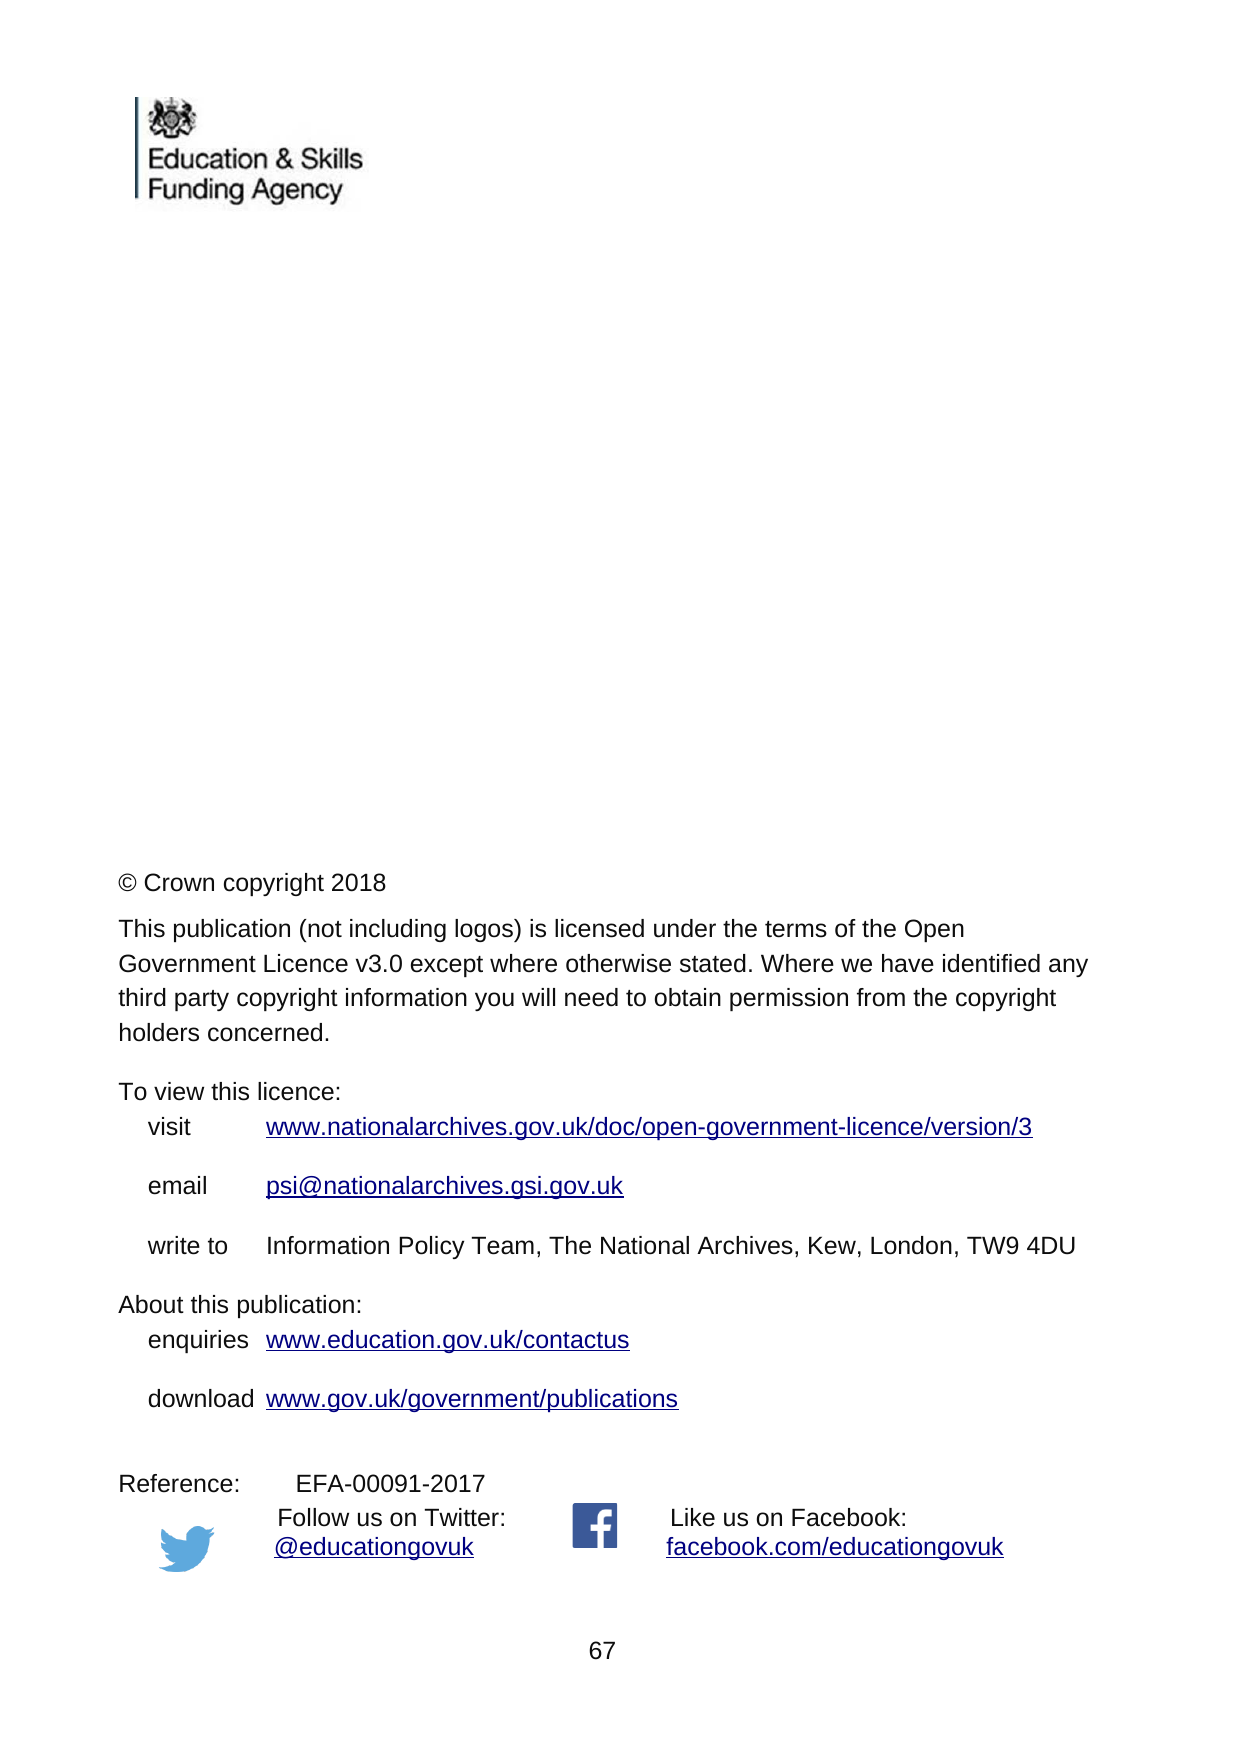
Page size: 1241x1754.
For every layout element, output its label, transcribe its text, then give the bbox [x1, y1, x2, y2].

text enquiries www.education.gov.uk/contactus [148, 1325, 1107, 1353]
text write to Information Policy Team, The National Archives, Kew, London, TW9 4DU [148, 1231, 1107, 1259]
text This publication (not including logos) is licensed under the terms of the Open Government Licence v3.0 except where otherwise stated. Where we have identified any third party copyright information you will need to obtain permission from the copyright holders concerned. [118, 914, 1107, 1047]
table_header Like us on Facebook: facebook.com/educationgovuk [655, 1503, 1015, 1571]
text To view this licence: [118, 1077, 1107, 1106]
text email psi@nationalarchives.gsi.gov.uk [148, 1171, 1107, 1200]
text About this publication: [118, 1290, 1107, 1319]
text visit www.nationalarchives.gov.uk/doc/open-government-licence/version/3 [148, 1112, 1107, 1141]
text download www.gov.uk/government/publications [148, 1384, 1107, 1413]
text © Crown copyright 2018 [118, 867, 1107, 896]
text Reference: EFA-00091-2017 [118, 1469, 1107, 1497]
table_header [558, 1503, 655, 1571]
table_header Follow us on Twitter: @educationgovuk [262, 1503, 558, 1571]
table_header [129, 1503, 262, 1571]
